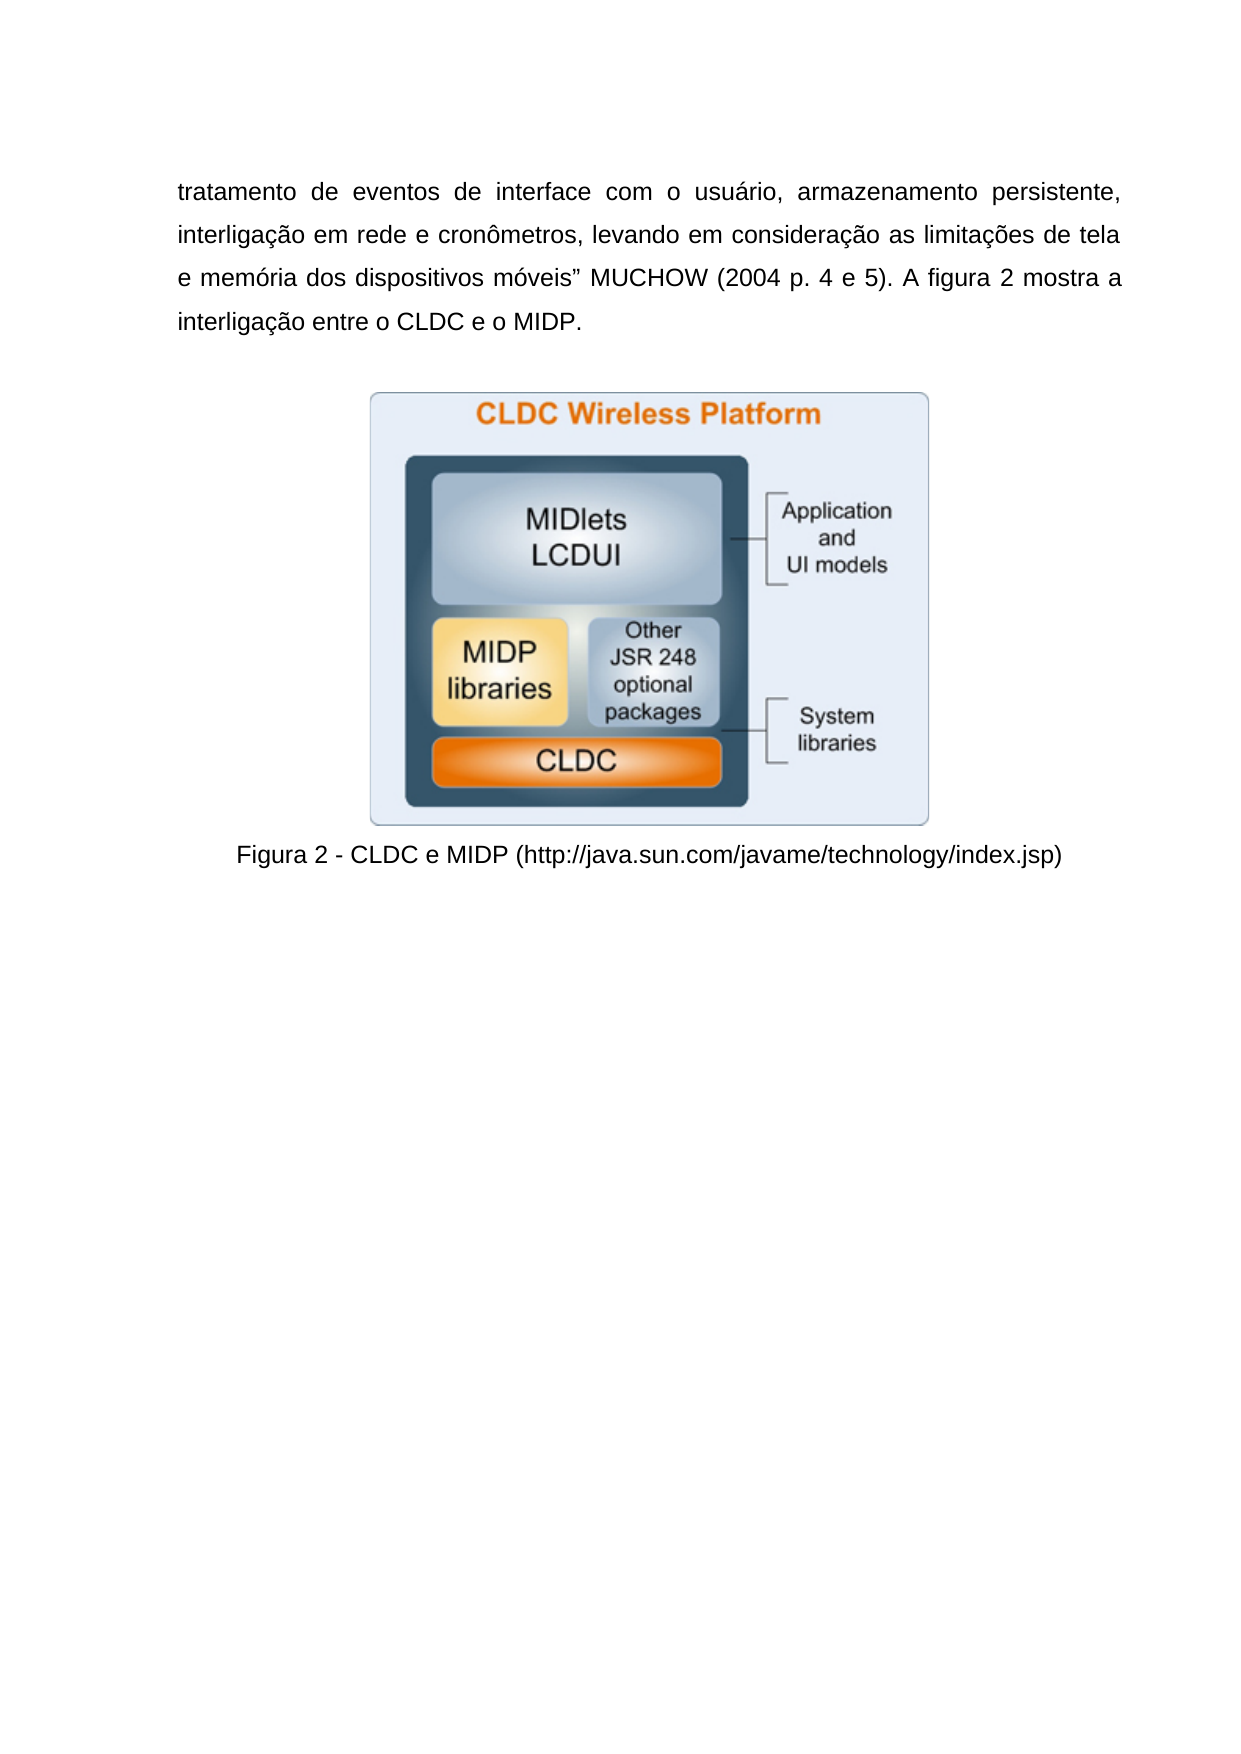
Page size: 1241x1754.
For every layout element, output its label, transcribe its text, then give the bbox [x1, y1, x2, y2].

text Figura 2 - CLDC e MIDP (http://java.sun.com/javame/technology/index.jsp) [177, 826, 1122, 869]
picture [369, 392, 930, 826]
text tratamento de eventos de interface com o usuário, armazenamento persistente, interligação em rede e cronômetros, levando em consideração as limitações de tela e memória dos dispositivos móveis” MUCHOW (2004 p. 4 e 5). A figura 2 mostra a interligação entre o CLDC e o MIDP. [177, 177, 1122, 335]
